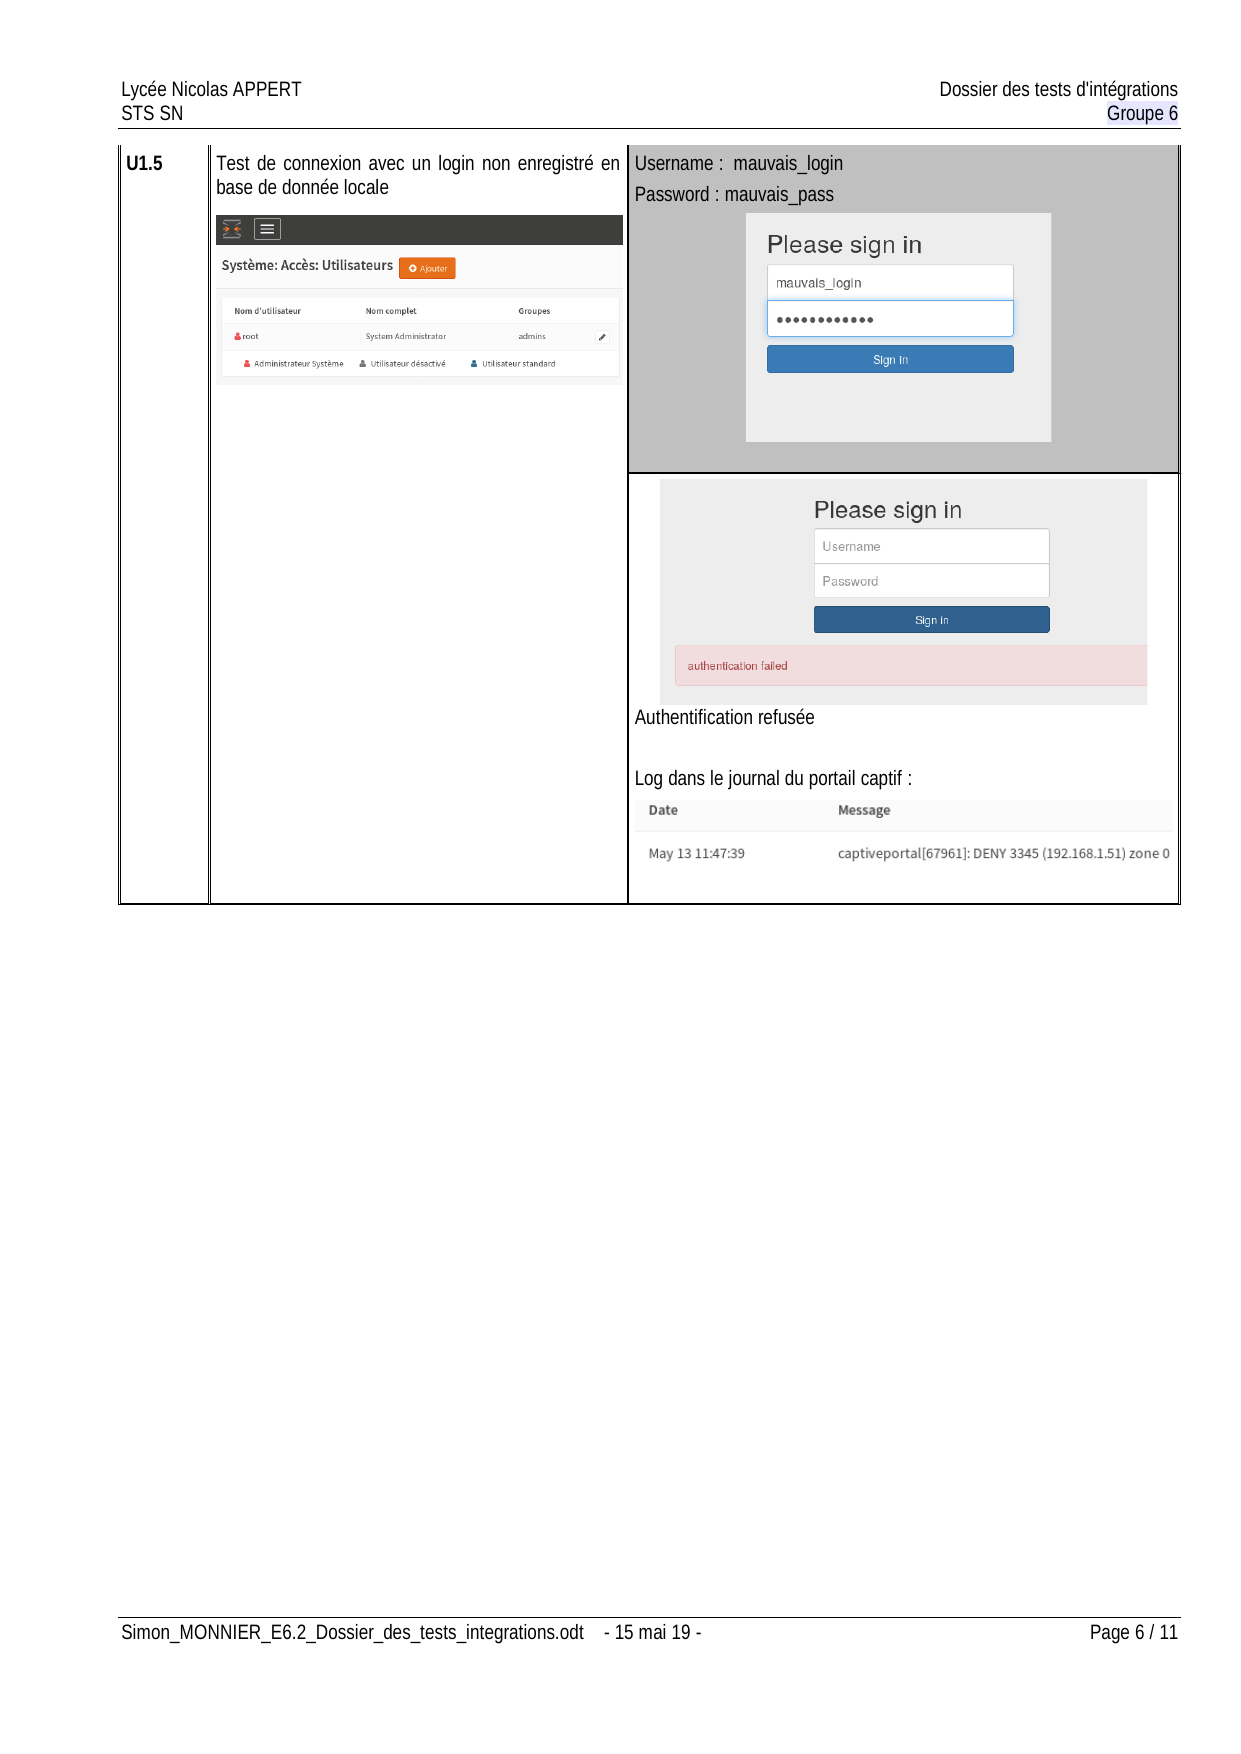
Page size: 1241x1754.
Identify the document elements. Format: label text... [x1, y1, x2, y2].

table_cell [629, 474, 1178, 479]
picture [659, 479, 1148, 705]
picture [745, 213, 1052, 442]
table_header Username : mauvais_login Password : mauvais_pass [629, 145, 1178, 472]
table_cell Test de connexion avec un login non enregistré en base de donnée locale [211, 145, 627, 903]
picture [216, 215, 623, 385]
table_cell Authentification refusée Log dans le journal du portail captif : [629, 480, 1178, 903]
table_cell U1.5 [121, 145, 208, 903]
picture [634, 800, 1173, 873]
